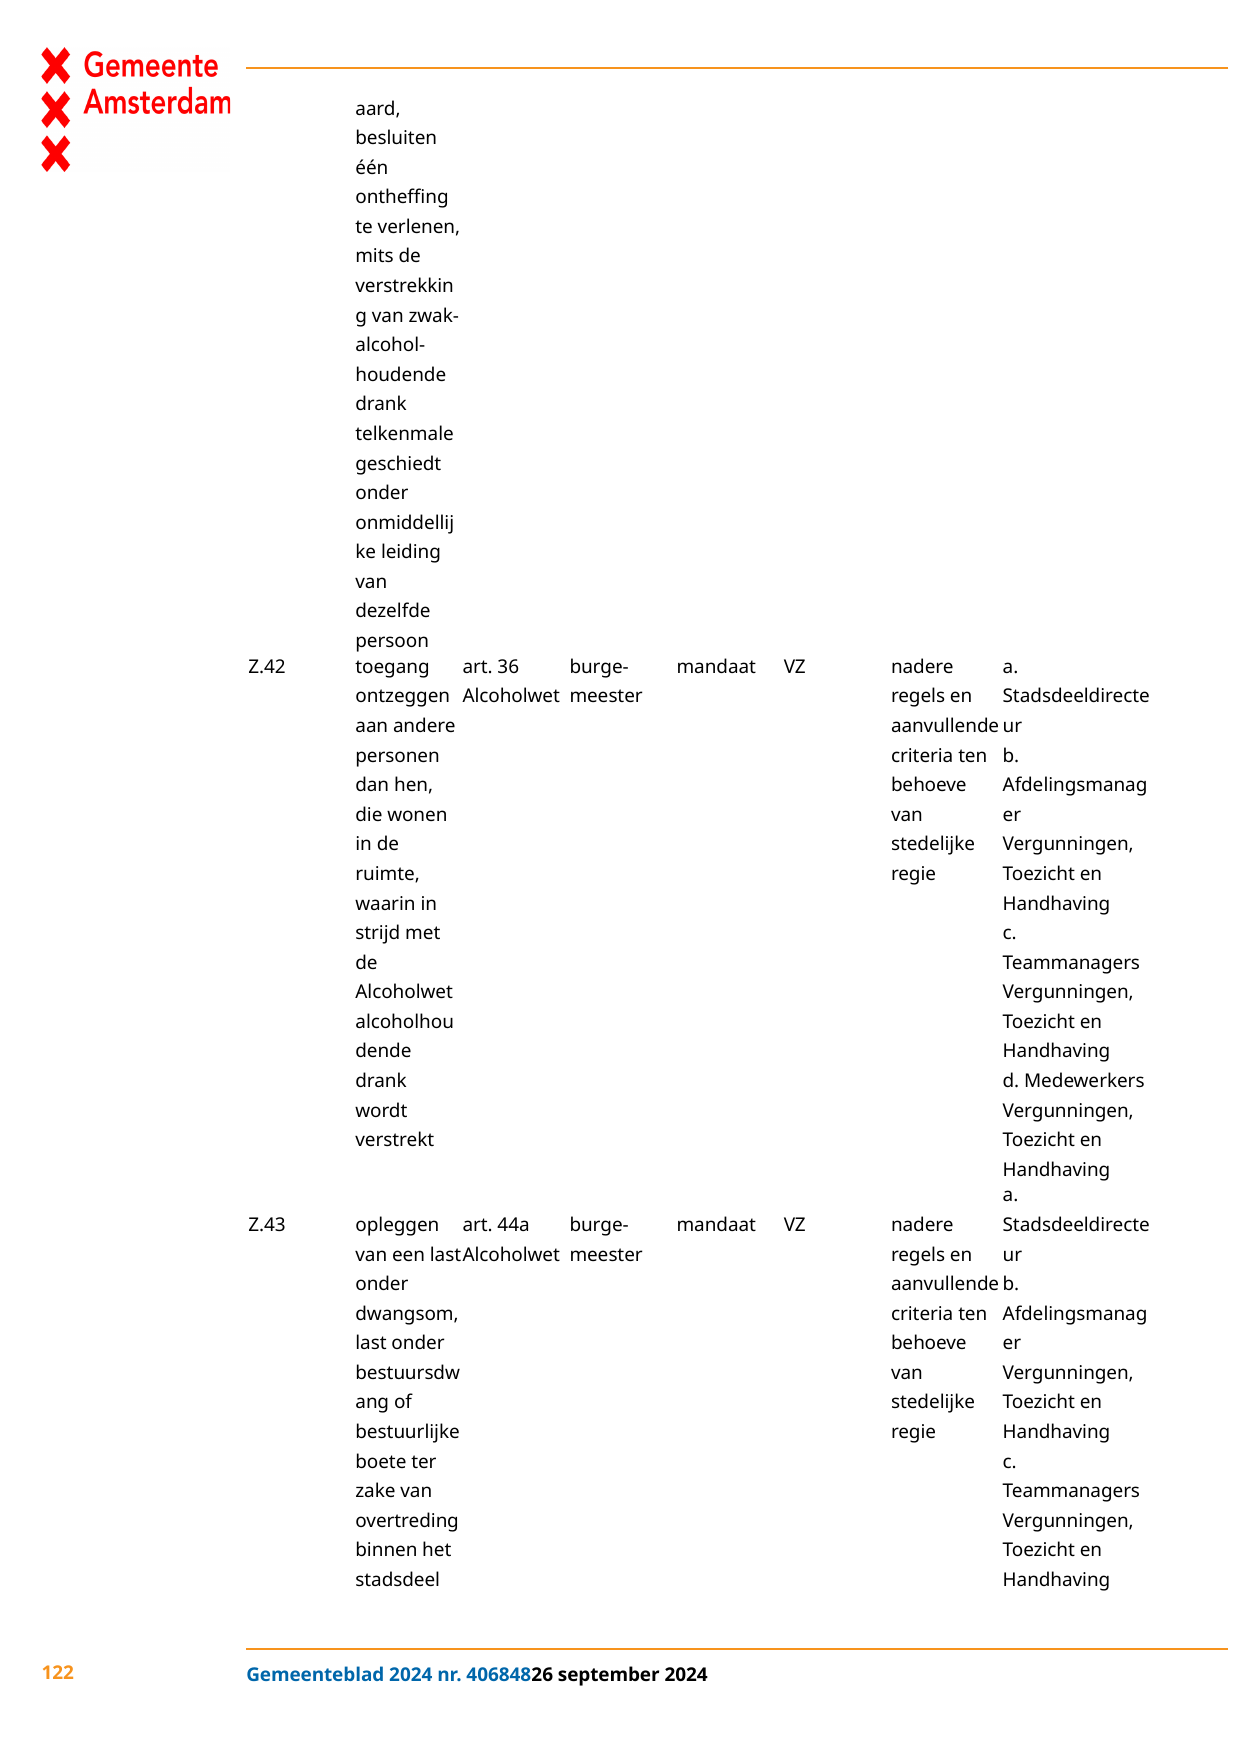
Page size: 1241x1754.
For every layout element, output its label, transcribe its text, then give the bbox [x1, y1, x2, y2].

table_cell mandaat [676, 1182, 783, 1592]
table_cell [462, 95, 569, 653]
table_cell [676, 95, 783, 653]
table_cell burge-meester [569, 1182, 676, 1592]
table_cell [784, 95, 891, 653]
table_cell mandaat [676, 653, 783, 1182]
table_cell Z.42 [248, 653, 355, 1182]
table_cell [1003, 95, 1152, 653]
picture [41, 47, 231, 172]
table_cell Z.43 [248, 1182, 355, 1592]
table_cell burge-meester [569, 653, 676, 1182]
table_cell art. 44a Alcoholwet [462, 1182, 569, 1592]
table_cell [569, 95, 676, 653]
table_cell nadere regels en aanvullende criteria ten behoeve van stedelijke regie [891, 1182, 1002, 1592]
table_cell nadere regels en aanvullende criteria ten behoeve van stedelijke regie [891, 653, 1002, 1182]
table_cell aard, besluiten één ontheffing te verlenen, mits de verstrekking van zwak-alcohol-houdende drank telkenmale geschiedt onder onmiddellijke leiding van dezelfde persoon [355, 95, 462, 653]
table_cell opleggen van een last onder dwangsom, last onder bestuursdwang of bestuurlijke boete ter zake van overtreding binnen het stadsdeel [355, 1182, 462, 1592]
table_cell a. Stadsdeeldirecteur b. Afdelingsmanager Vergunningen, Toezicht en Handhaving c. Teammanagers Vergunningen, Toezicht en Handhaving d. Medewerkers Vergunningen, Toezicht en Handhaving [1003, 653, 1152, 1182]
table_cell [248, 95, 355, 653]
table_cell art. 36 Alcoholwet [462, 653, 569, 1182]
table_cell [891, 95, 1002, 653]
table_cell toegang ontzeggen aan andere personen dan hen, die wonen in de ruimte, waarin in strijd met de Alcoholwet alcoholhoudende drank wordt verstrekt [355, 653, 462, 1182]
table_cell VZ [784, 653, 891, 1182]
table_cell VZ [784, 1182, 891, 1592]
table_cell a. Stadsdeeldirecteur b. Afdelingsmanager Vergunningen, Toezicht en Handhaving c. Teammanagers Vergunningen, Toezicht en Handhaving [1003, 1182, 1152, 1592]
